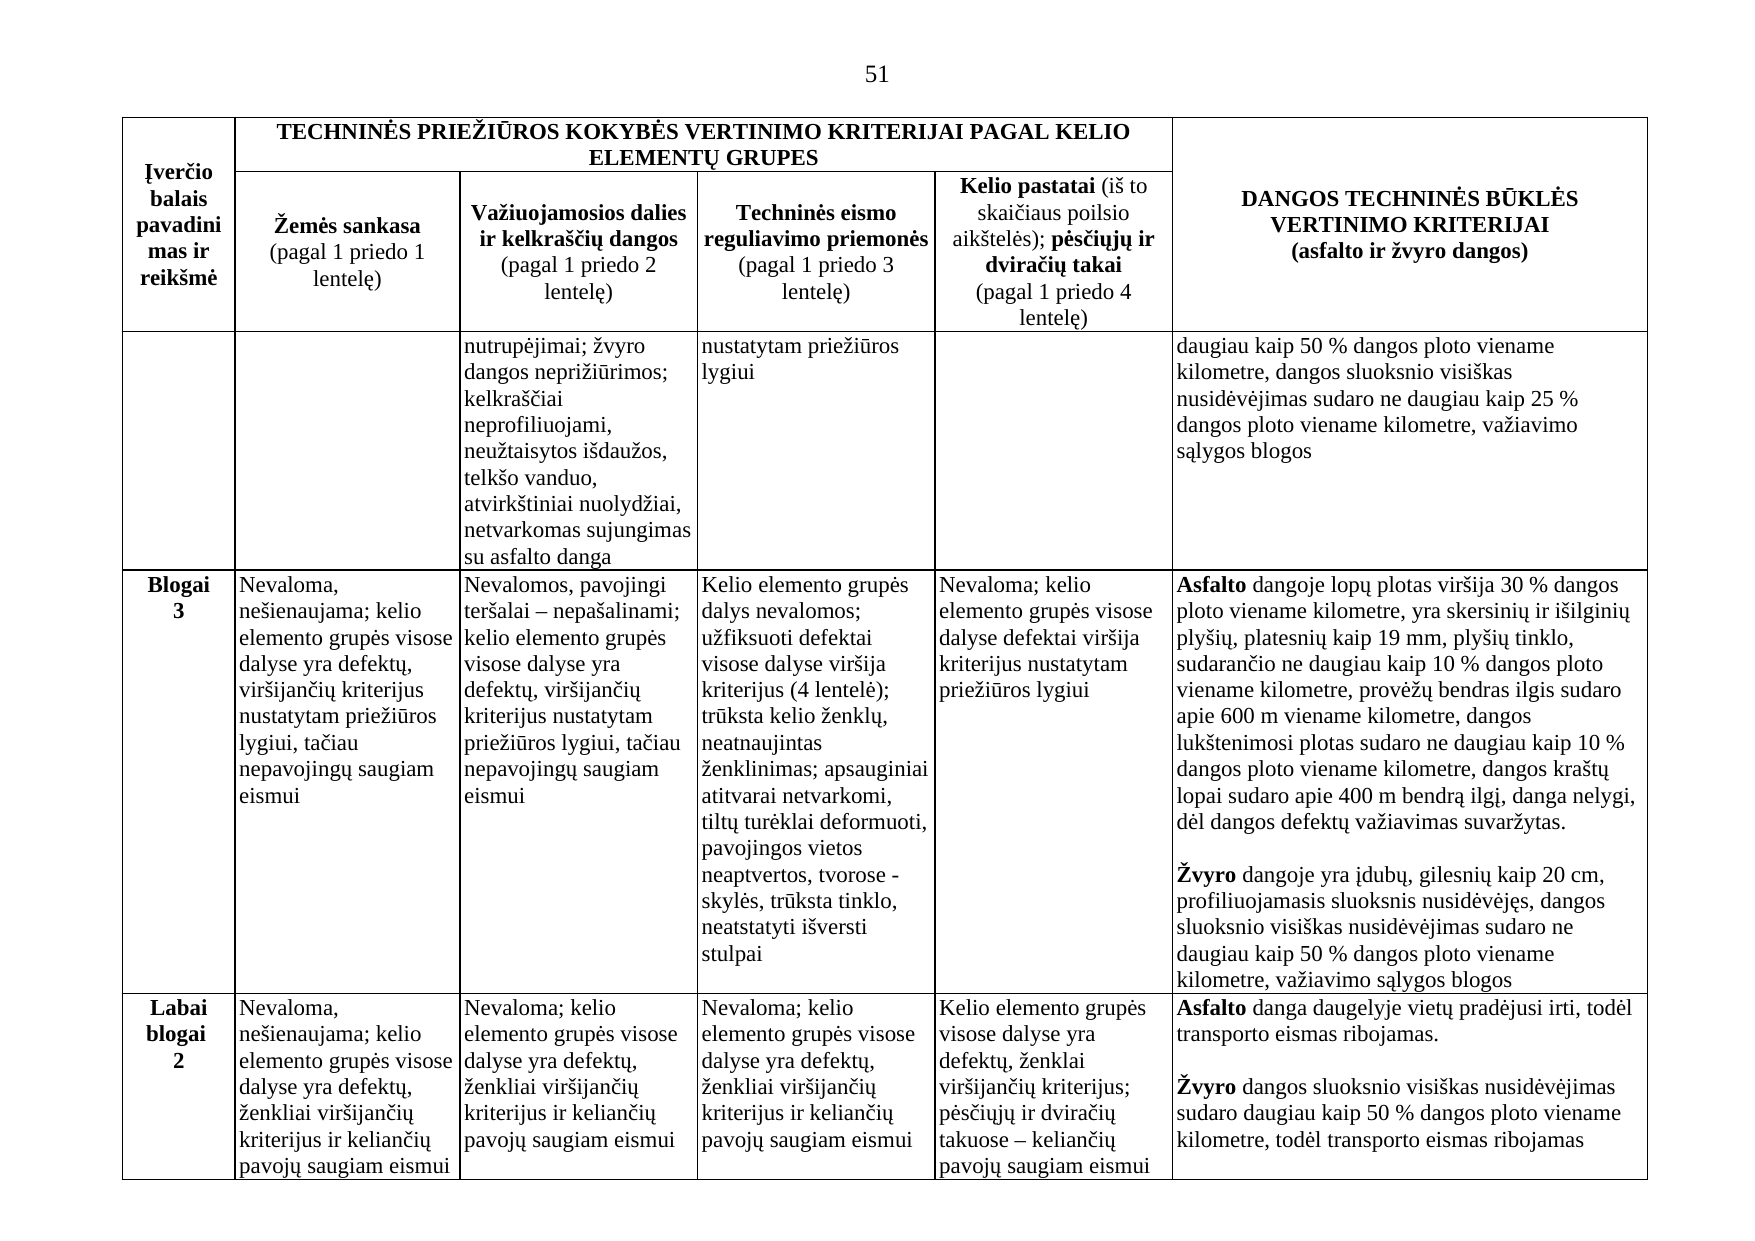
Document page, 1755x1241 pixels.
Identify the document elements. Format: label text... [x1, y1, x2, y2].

table_cell Žemės sankasa (pagal 1 priedo 1 lentelę) [236, 172, 459, 331]
table_cell [236, 332, 459, 569]
table_cell Nevaloma; kelio elemento grupės visose dalyse defektai viršija kriterijus nustatytam priežiūros lygiui [936, 571, 1172, 992]
table_header TECHNINĖS PRIEŽIŪROS KOKYBĖS VERTINIMO KRITERIJAI PAGAL KELIO ELEMENTŲ GRUPES [236, 118, 1172, 171]
table_cell Labai blogai 2 [123, 994, 234, 1178]
table_header DANGOS TECHNINĖS BŪKLĖS VERTINIMO KRITERIJAI (asfalto ir žvyro dangos) [1173, 118, 1647, 331]
table_cell nustatytam priežiūros lygiui [698, 332, 934, 569]
table_cell Važiuojamosios dalies ir kelkraščių dangos (pagal 1 priedo 2 lentelę) [461, 172, 697, 331]
table_cell Nevaloma, nešienaujama; kelio elemento grupės visose dalyse yra defektų, ženkliai viršijančių kriterijus ir keliančių pavojų saugiam eismui [236, 994, 459, 1178]
table_cell [936, 332, 1172, 569]
table_cell Nevaloma; kelio elemento grupės visose dalyse yra defektų, ženkliai viršijančių kriterijus ir keliančių pavojų saugiam eismui [461, 994, 697, 1178]
table_cell Asfalto dangoje lopų plotas viršija 30 % dangos ploto viename kilometre, yra skersinių ir išilginių plyšių, platesnių kaip 19 mm, plyšių tinklo, sudarančio ne daugiau kaip 10 % dangos ploto viename kilometre, provėžų bendras ilgis sudaro apie 600 m viename kilometre, dangos lukštenimosi plotas sudaro ne daugiau kaip 10 % dangos ploto viename kilometre, dangos kraštų lopai sudaro apie 400 m bendrą ilgį, danga nelygi, dėl dangos defektų važiavimas suvaržytas. Žvyro dangoje yra įdubų, gilesnių kaip 20 cm, profiliuojamasis sluoksnis nusidėvėjęs, dangos sluoksnio visiškas nusidėvėjimas sudaro ne daugiau kaip 50 % dangos ploto viename kilometre, važiavimo sąlygos blogos [1173, 571, 1647, 992]
table_cell Blogai 3 [123, 571, 234, 992]
table_cell Techninės eismo reguliavimo priemonės (pagal 1 priedo 3 lentelę) [698, 172, 934, 331]
table_cell Kelio elemento grupės dalys nevalomos; užfiksuoti defektai visose dalyse viršija kriterijus (4 lentelė); trūksta kelio ženklų, neatnaujintas ženklinimas; apsauginiai atitvarai netvarkomi, tiltų turėklai deformuoti, pavojingos vietos neaptvertos, tvorose -skylės, trūksta tinklo, neatstatyti išversti stulpai [698, 571, 934, 992]
table_cell Kelio pastatai (iš to skaičiaus poilsio aikštelės); pėsčiųjų ir dviračių takai (pagal 1 priedo 4 lentelę) [936, 172, 1172, 331]
table_cell daugiau kaip 50 % dangos ploto viename kilometre, dangos sluoksnio visiškas nusidėvėjimas sudaro ne daugiau kaip 25 % dangos ploto viename kilometre, važiavimo sąlygos blogos [1173, 332, 1647, 569]
table_cell Nevaloma; kelio elemento grupės visose dalyse yra defektų, ženkliai viršijančių kriterijus ir keliančių pavojų saugiam eismui [698, 994, 934, 1178]
table_cell Kelio elemento grupės visose dalyse yra defektų, ženklai viršijančių kriterijus; pėsčiųjų ir dviračių takuose – keliančių pavojų saugiam eismui [936, 994, 1172, 1178]
table_cell Nevalomos, pavojingi teršalai – nepašalinami; kelio elemento grupės visose dalyse yra defektų, viršijančių kriterijus nustatytam priežiūros lygiui, tačiau nepavojingų saugiam eismui [461, 571, 697, 992]
table_cell Nevaloma, nešienaujama; kelio elemento grupės visose dalyse yra defektų, viršijančių kriterijus nustatytam priežiūros lygiui, tačiau nepavojingų saugiam eismui [236, 571, 459, 992]
table_cell [123, 332, 234, 569]
table_cell Asfalto danga daugelyje vietų pradėjusi irti, todėl transporto eismas ribojamas. Žvyro dangos sluoksnio visiškas nusidėvėjimas sudaro daugiau kaip 50 % dangos ploto viename kilometre, todėl transporto eismas ribojamas [1173, 994, 1647, 1178]
table_cell nutrupėjimai; žvyro dangos neprižiūrimos; kelkraščiai neprofiliuojami, neužtaisytos išdaužos, telkšo vanduo, atvirkštiniai nuolydžiai, netvarkomas sujungimas su asfalto danga [461, 332, 697, 569]
table_header Įverčio balais pavadinimas ir reikšmė [123, 118, 234, 331]
